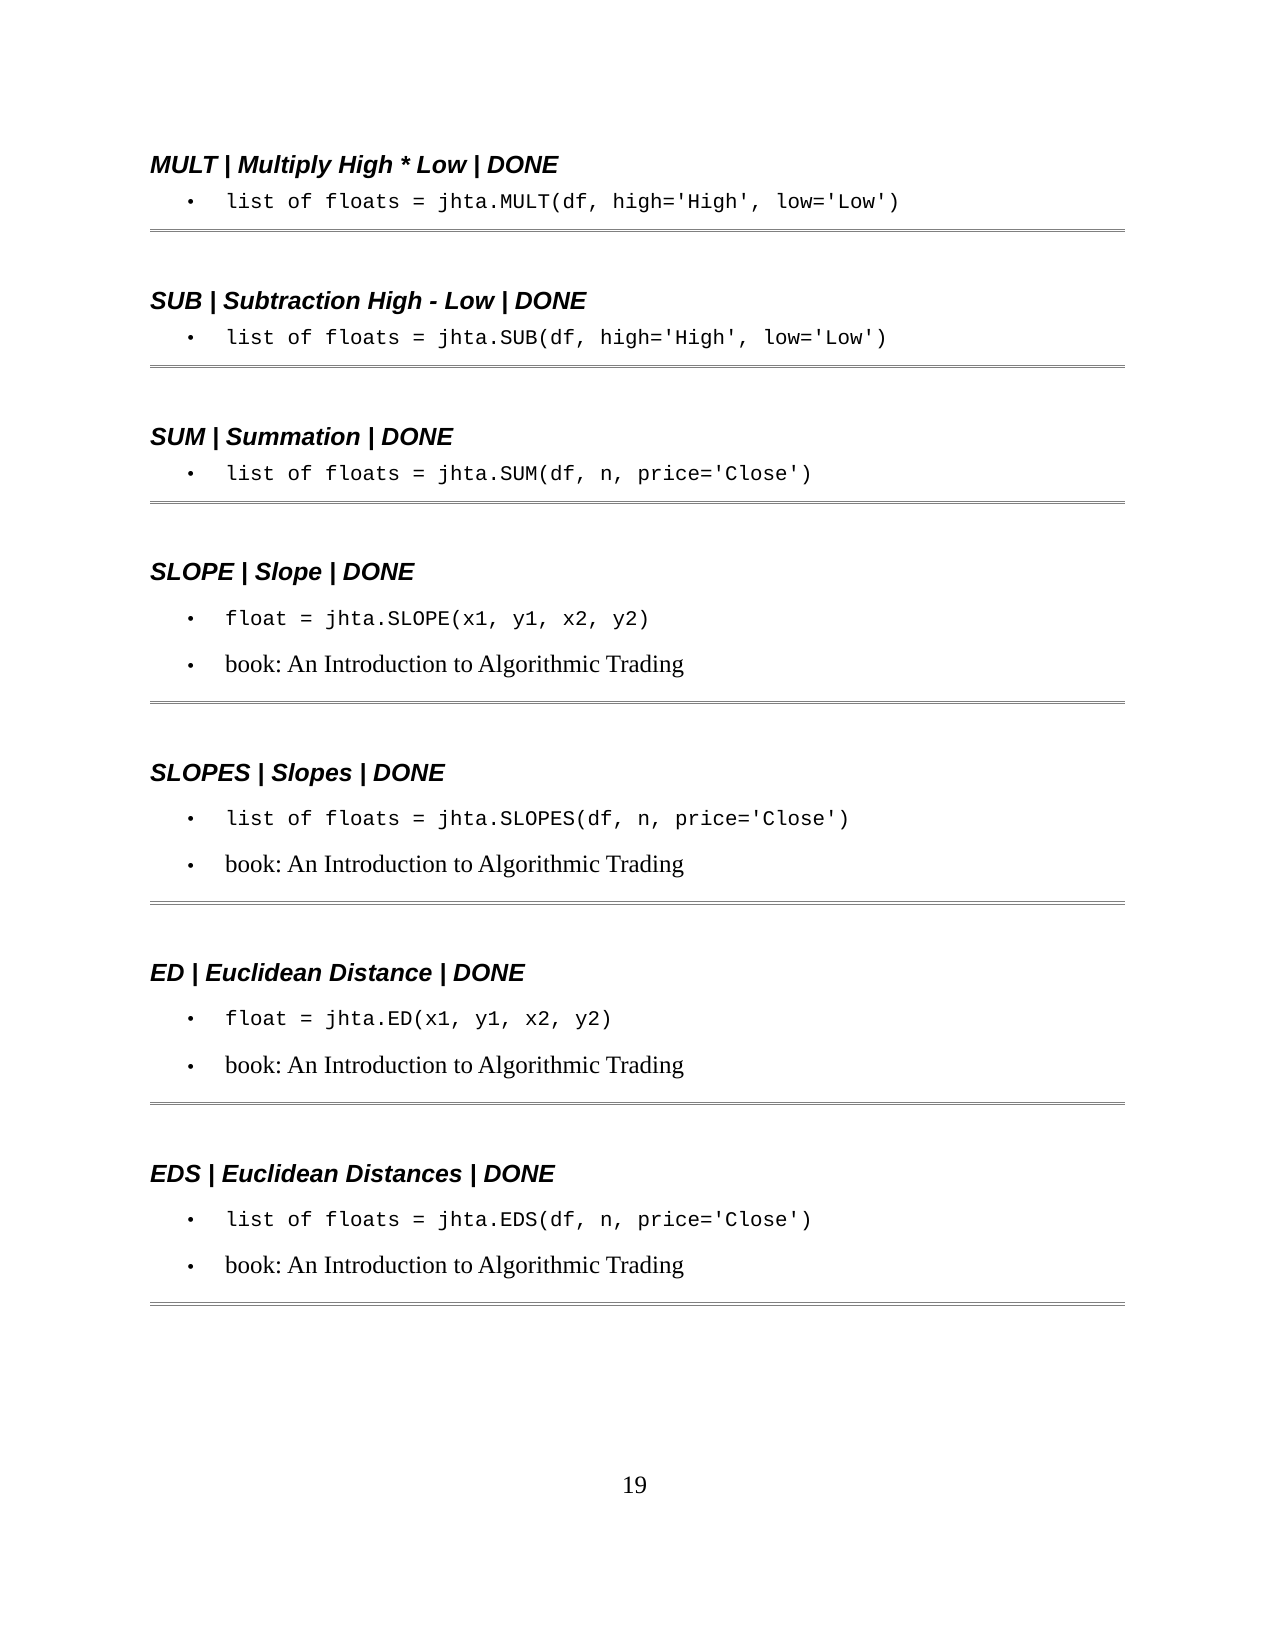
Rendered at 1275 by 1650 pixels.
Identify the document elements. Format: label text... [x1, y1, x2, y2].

list float = jhta.ED(x1, y1, x2, y2) [187, 1008, 1125, 1032]
list list of floats = jhta.EDS(df, n, price='Close') [187, 1209, 1125, 1232]
subtitle SLOPE | Slope | DONE [150, 557, 1125, 586]
list float = jhta.SLOPE(x1, y1, x2, y2) [187, 607, 1125, 631]
subtitle SUM | Summation | DONE [150, 422, 1125, 450]
subtitle EDS | Euclidean Distances | DONE [150, 1159, 1125, 1187]
list list of floats = jhta.MULT(df, high='High', low='Low') [187, 191, 1125, 215]
subtitle MULT | Multiply High * Low | DONE [150, 150, 1125, 178]
list list of floats = jhta.SUM(df, n, price='Close') [187, 463, 1125, 486]
list list of floats = jhta.SLOPES(df, n, price='Close') [187, 808, 1125, 832]
subtitle SLOPES | Slopes | DONE [150, 758, 1125, 786]
list book: An Introduction to Algorithmic Trading [187, 649, 1125, 678]
list list of floats = jhta.SUB(df, high='High', low='Low') [187, 327, 1125, 351]
list book: An Introduction to Algorithmic Trading [187, 849, 1125, 878]
list book: An Introduction to Algorithmic Trading [187, 1250, 1125, 1279]
subtitle SUB | Subtraction High - Low | DONE [150, 286, 1125, 314]
list book: An Introduction to Algorithmic Trading [187, 1050, 1125, 1079]
subtitle ED | Euclidean Distance | DONE [150, 958, 1125, 987]
